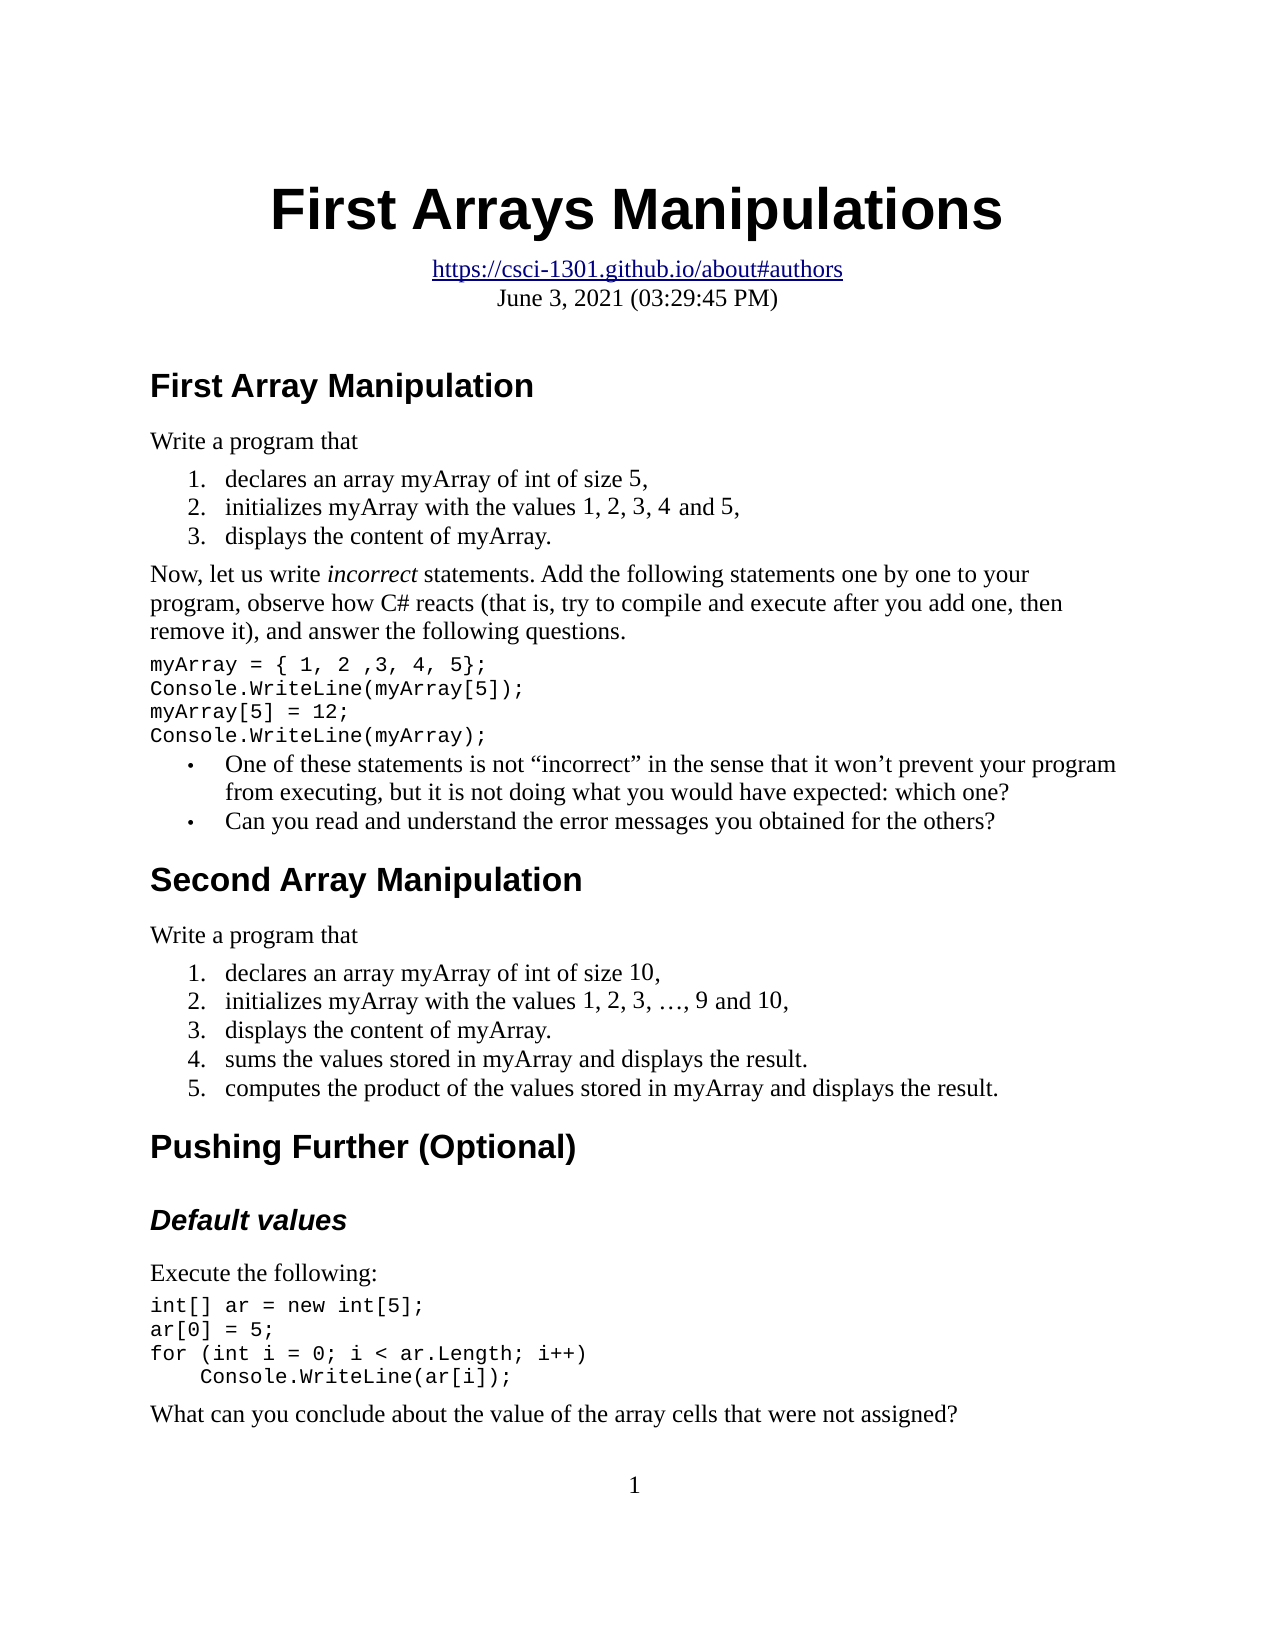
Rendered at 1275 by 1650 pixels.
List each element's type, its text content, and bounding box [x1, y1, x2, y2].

text ar[0] = 5; [150, 1319, 1125, 1343]
title First Arrays Manipulations [150, 175, 1125, 242]
text Write a program that [150, 426, 1125, 455]
list displays the content of myArray. [187, 521, 1125, 550]
list Can you read and understand the error messages you obtained for the others? [187, 806, 1125, 835]
subtitle Second Array Manipulation [150, 860, 1125, 898]
list declares an array myArray of int of size , [187, 958, 1125, 986]
subtitle Pushing Further (Optional) [150, 1126, 1125, 1165]
subtitle Default values [150, 1203, 1125, 1236]
list initializes myArray with the values , , , and , [187, 492, 1125, 521]
text int[] ar = new int[5]; [150, 1295, 1125, 1319]
text myArray = { 1, 2 ,3, 4, 5}; [150, 654, 1125, 678]
text Console.WriteLine(ar[i]); [150, 1366, 1125, 1390]
text https://csci-1301.github.io/about#authors [150, 254, 1125, 283]
list declares an array myArray of int of size , [187, 464, 1125, 492]
text Write a program that [150, 920, 1125, 949]
text What can you conclude about the value of the array cells that were not assigned? [150, 1399, 1125, 1428]
text June 3, 2021 (03:29:45 PM) [150, 283, 1125, 312]
text Console.WriteLine(myArray); [150, 725, 1125, 749]
list initializes myArray with the values , , , …, and , [187, 986, 1125, 1015]
text Execute the following: [150, 1258, 1125, 1286]
list One of these statements is not “incorrect” in the sense that it won’t prevent your program from executing, but it is not doing what you would have expected: which one? [187, 749, 1125, 806]
text myArray[5] = 12; [150, 701, 1125, 725]
text for (int i = 0; i < ar.Length; i++) [150, 1343, 1125, 1366]
list displays the content of myArray. [187, 1015, 1125, 1044]
list sums the values stored in myArray and displays the result. [187, 1044, 1125, 1073]
text Now, let us write incorrect statements. Add the following statements one by one to your program, observe how C# reacts (that is, try to compile and execute after you add one, then remove it), and answer the following questions. [150, 559, 1125, 645]
subtitle First Array Manipulation [150, 366, 1125, 404]
text Console.WriteLine(myArray[5]); [150, 678, 1125, 701]
list computes the product of the values stored in myArray and displays the result. [187, 1073, 1125, 1101]
